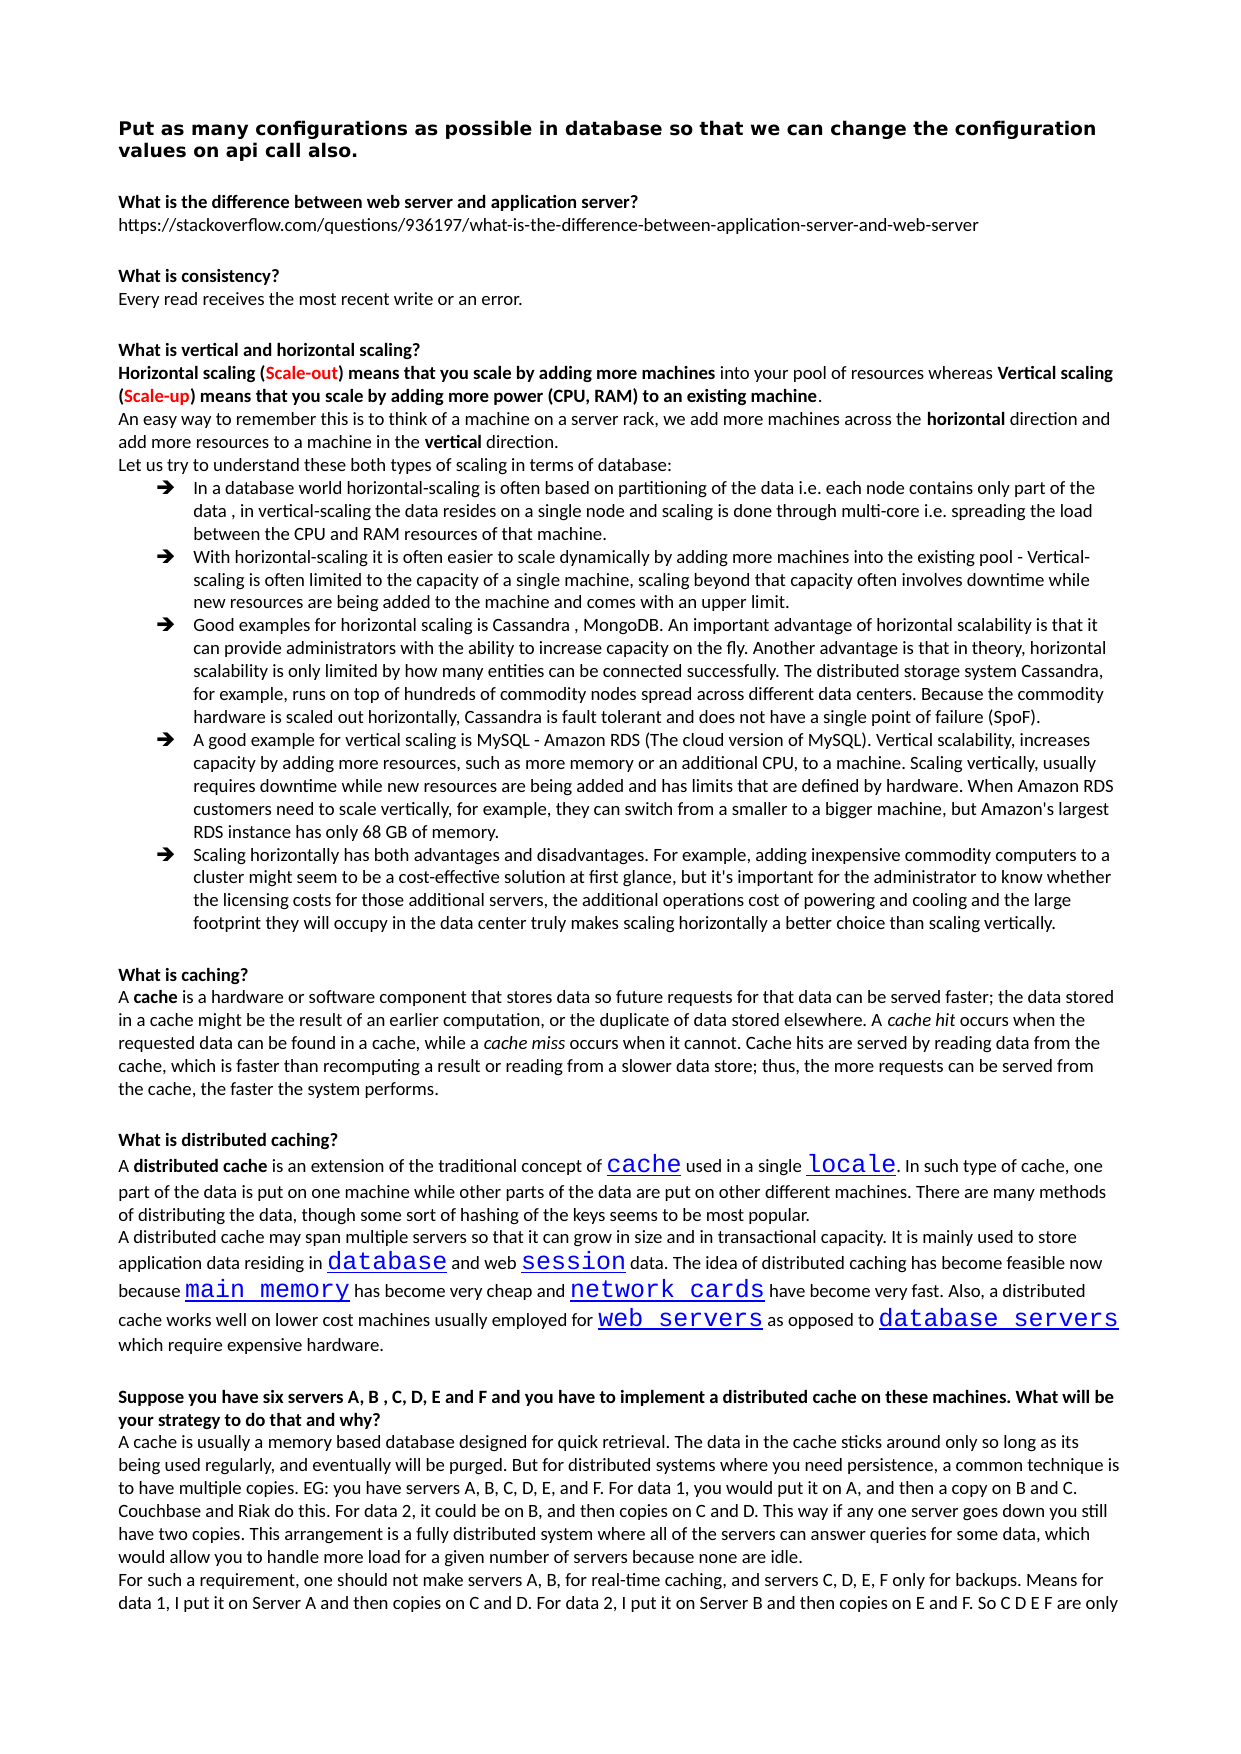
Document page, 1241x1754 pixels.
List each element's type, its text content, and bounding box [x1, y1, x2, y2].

text For such a requirement, one should not make servers A, B, for real-time caching, and servers C, D, E, F only for backups. Means for data 1, I put it on Server A and then copies on C and D. For data 2, I put it on Server B and then copies on E and F. So C D E F are only [118, 1568, 1122, 1614]
list With horizontal-scaling it is often easier to scale dynamically by adding more machines into the existing pool - Vertical-scaling is often limited to the capacity of a single machine, scaling beyond that capacity often involves downtime while new resources are being added to the machine and comes with an upper limit. [156, 545, 1122, 613]
text An easy way to remember this is to think of a machine on a server rack, we add more machines across the horizontal direction and add more resources to a machine in the vertical direction. [118, 407, 1122, 453]
text What is the difference between web server and application server? [118, 190, 1122, 213]
text A cache is a hardware or software component that stores data so future requests for that data can be served faster; the data stored in a cache might be the result of an earlier computation, or the duplicate of data stored elsewhere. A cache hit occurs when the requested data can be found in a cache, while a cache miss occurs when it cannot. Cache hits are served by reading data from the cache, which is faster than recomputing a result or reading from a slower data store; thus, the more requests can be served from the cache, the faster the system performs. [118, 986, 1122, 1100]
list Scaling horizontally has both advantages and disadvantages. For example, adding inexpensive commodity computers to a cluster might seem to be a cost-effective solution at first glance, but it's important for the administrator to know whether the licensing costs for those additional servers, the additional operations cost of powering and cooling and the large footprint they will occupy in the data center truly makes scaling horizontally a better choice than scaling vertically. [156, 843, 1122, 934]
text Let us try to understand these both types of scaling in terms of database: [118, 453, 1122, 476]
text A cache is usually a memory based database designed for quick retrieval. The data in the cache sticks around only so long as its being used regularly, and eventually will be purged. But for distributed systems where you need persistence, a common technique is to have multiple copies. EG: you have servers A, B, C, D, E, and F. For data 1, you would put it on A, and then a copy on B and C. Couchbase and Riak do this. For data 2, it could be on B, and then copies on C and D. This way if any one server goes down you still have two copies. This arrangement is a fully distributed system where all of the servers can answer queries for some data, which would allow you to handle more load for a given number of servers because none are idle. [118, 1431, 1122, 1568]
list Good examples for horizontal scaling is Cassandra , MongoDB. An important advantage of horizontal scalability is that it can provide administrators with the ability to increase capacity on the fly. Another advantage is that in theory, horizontal scalability is only limited by how many entities can be connected successfully. The distributed storage system Cassandra, for example, runs on top of hundreds of commodity nodes spread across different data centers. Because the commodity hardware is scaled out horizontally, Cassandra is fault tolerant and does not have a single point of failure (SpoF). [156, 613, 1122, 728]
text https://stackoverflow.com/questions/936197/what-is-the-difference-between-application-server-and-web-server [118, 213, 1122, 236]
text What is caching? [118, 963, 1122, 986]
list In a database world horizontal-scaling is often based on partitioning of the data i.e. each node contains only part of the data , in vertical-scaling the data resides on a single node and scaling is done through multi-core i.e. spreading the load between the CPU and RAM resources of that machine. [156, 476, 1122, 545]
text What is distributed caching? [118, 1128, 1122, 1151]
text A distributed cache may span multiple servers so that it can grow in size and in transactional capacity. It is mainly used to store application data residing in database and web session data. The idea of distributed caching has become feasible now because main memory has become very cheap and network cards have become very fast. Also, a distributed cache works well on lower cost machines usually employed for web servers as opposed to database servers which require expensive hardware. [118, 1226, 1122, 1356]
text Horizontal scaling (Scale-out) means that you scale by adding more machines into your pool of resources whereas Vertical scaling (Scale-up) means that you scale by adding more power (CPU, RAM) to an existing machine. [118, 361, 1122, 407]
text Put as many configurations as possible in database so that we can change the configuration values on api call also. [118, 118, 1122, 162]
text What is consistency? [118, 264, 1122, 287]
list A good example for vertical scaling is MySQL - Amazon RDS (The cloud version of MySQL). Vertical scalability, increases capacity by adding more resources, such as more memory or an additional CPU, to a machine. Scaling vertically, usually requires downtime while new resources are being added and has limits that are defined by hardware. When Amazon RDS customers need to scale vertically, for example, they can switch from a smaller to a bigger machine, but Amazon's largest RDS instance has only 68 GB of memory. [156, 728, 1122, 843]
text Every read receives the most recent write or an error. [118, 287, 1122, 310]
text What is vertical and horizontal scaling? [118, 338, 1122, 361]
text A distributed cache is an extension of the traditional concept of cache used in a single locale. In such type of cache, one part of the data is put on one machine while other parts of the data are put on other different machines. There are many methods of distributing the data, though some sort of hashing of the keys seems to be most popular. [118, 1151, 1122, 1226]
text Suppose you have six servers A, B , C, D, E and F and you have to implement a distributed cache on these machines. What will be your strategy to do that and why? [118, 1385, 1122, 1431]
